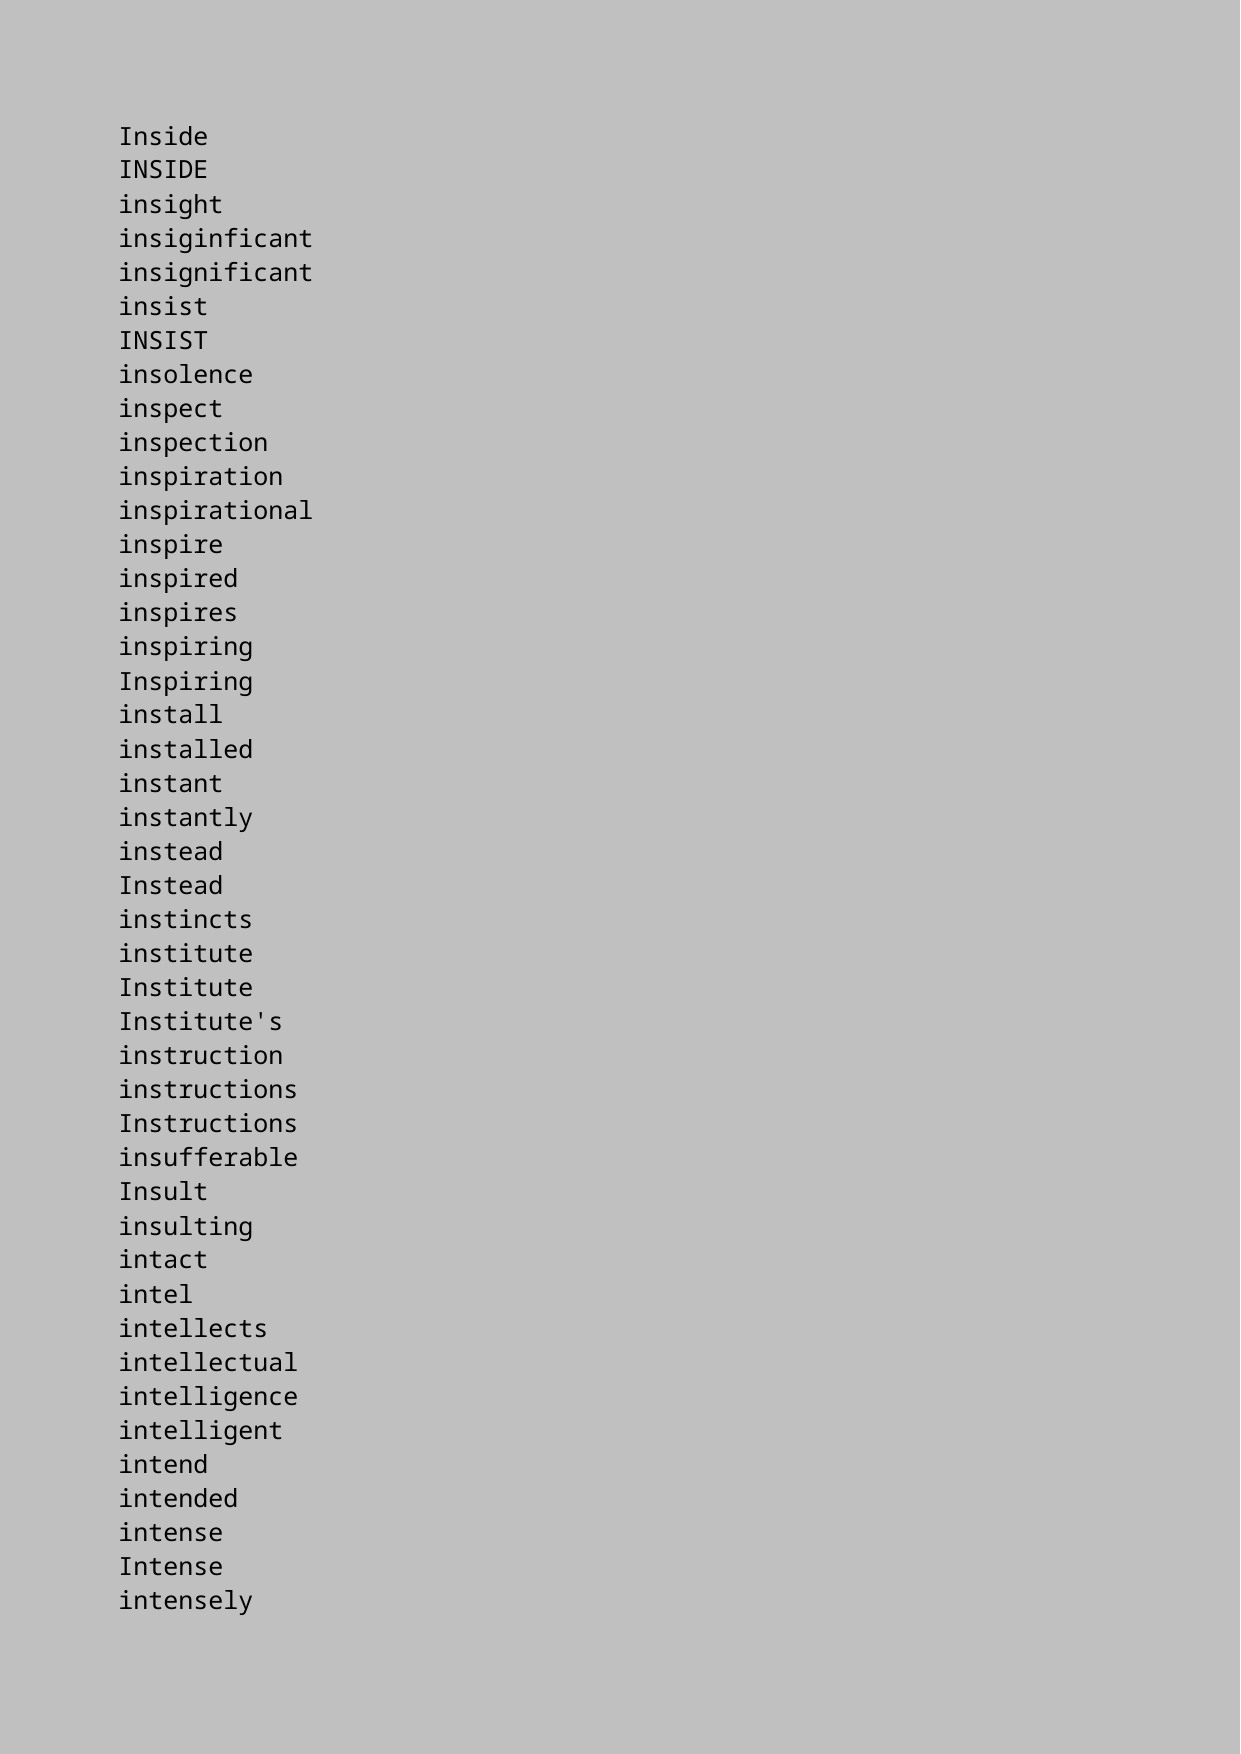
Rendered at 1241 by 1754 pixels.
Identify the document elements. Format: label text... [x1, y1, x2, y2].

text INSIDE [118, 152, 1122, 186]
text instincts [118, 902, 1122, 936]
text Institute's [118, 1004, 1122, 1038]
text Instructions [118, 1106, 1122, 1140]
text intend [118, 1447, 1122, 1481]
text inspection [118, 425, 1122, 459]
text intended [118, 1481, 1122, 1515]
text insulting [118, 1208, 1122, 1242]
text INSIST [118, 322, 1122, 357]
text instead [118, 833, 1122, 867]
text insignificant [118, 254, 1122, 288]
text intense [118, 1515, 1122, 1549]
text inspires [118, 595, 1122, 629]
text Intense [118, 1549, 1122, 1583]
text intel [118, 1276, 1122, 1310]
text inspired [118, 561, 1122, 595]
text intact [118, 1242, 1122, 1276]
text intellectual [118, 1344, 1122, 1378]
text inspiration [118, 459, 1122, 493]
text Inside [118, 118, 1122, 152]
text insufferable [118, 1140, 1122, 1174]
text insight [118, 186, 1122, 220]
text institute [118, 936, 1122, 970]
text Institute [118, 970, 1122, 1004]
text insiginficant [118, 220, 1122, 254]
text instructions [118, 1072, 1122, 1106]
text intelligent [118, 1412, 1122, 1447]
text insist [118, 288, 1122, 322]
text Inspiring [118, 663, 1122, 697]
text insolence [118, 357, 1122, 391]
text intensely [118, 1583, 1122, 1617]
text intelligence [118, 1378, 1122, 1412]
text inspirational [118, 493, 1122, 527]
text Instead [118, 867, 1122, 902]
text instantly [118, 799, 1122, 833]
text install [118, 697, 1122, 731]
text inspiring [118, 629, 1122, 663]
text installed [118, 731, 1122, 765]
text inspect [118, 391, 1122, 425]
text inspire [118, 527, 1122, 561]
text Insult [118, 1174, 1122, 1208]
text instant [118, 765, 1122, 799]
text instruction [118, 1038, 1122, 1072]
text intellects [118, 1310, 1122, 1344]
